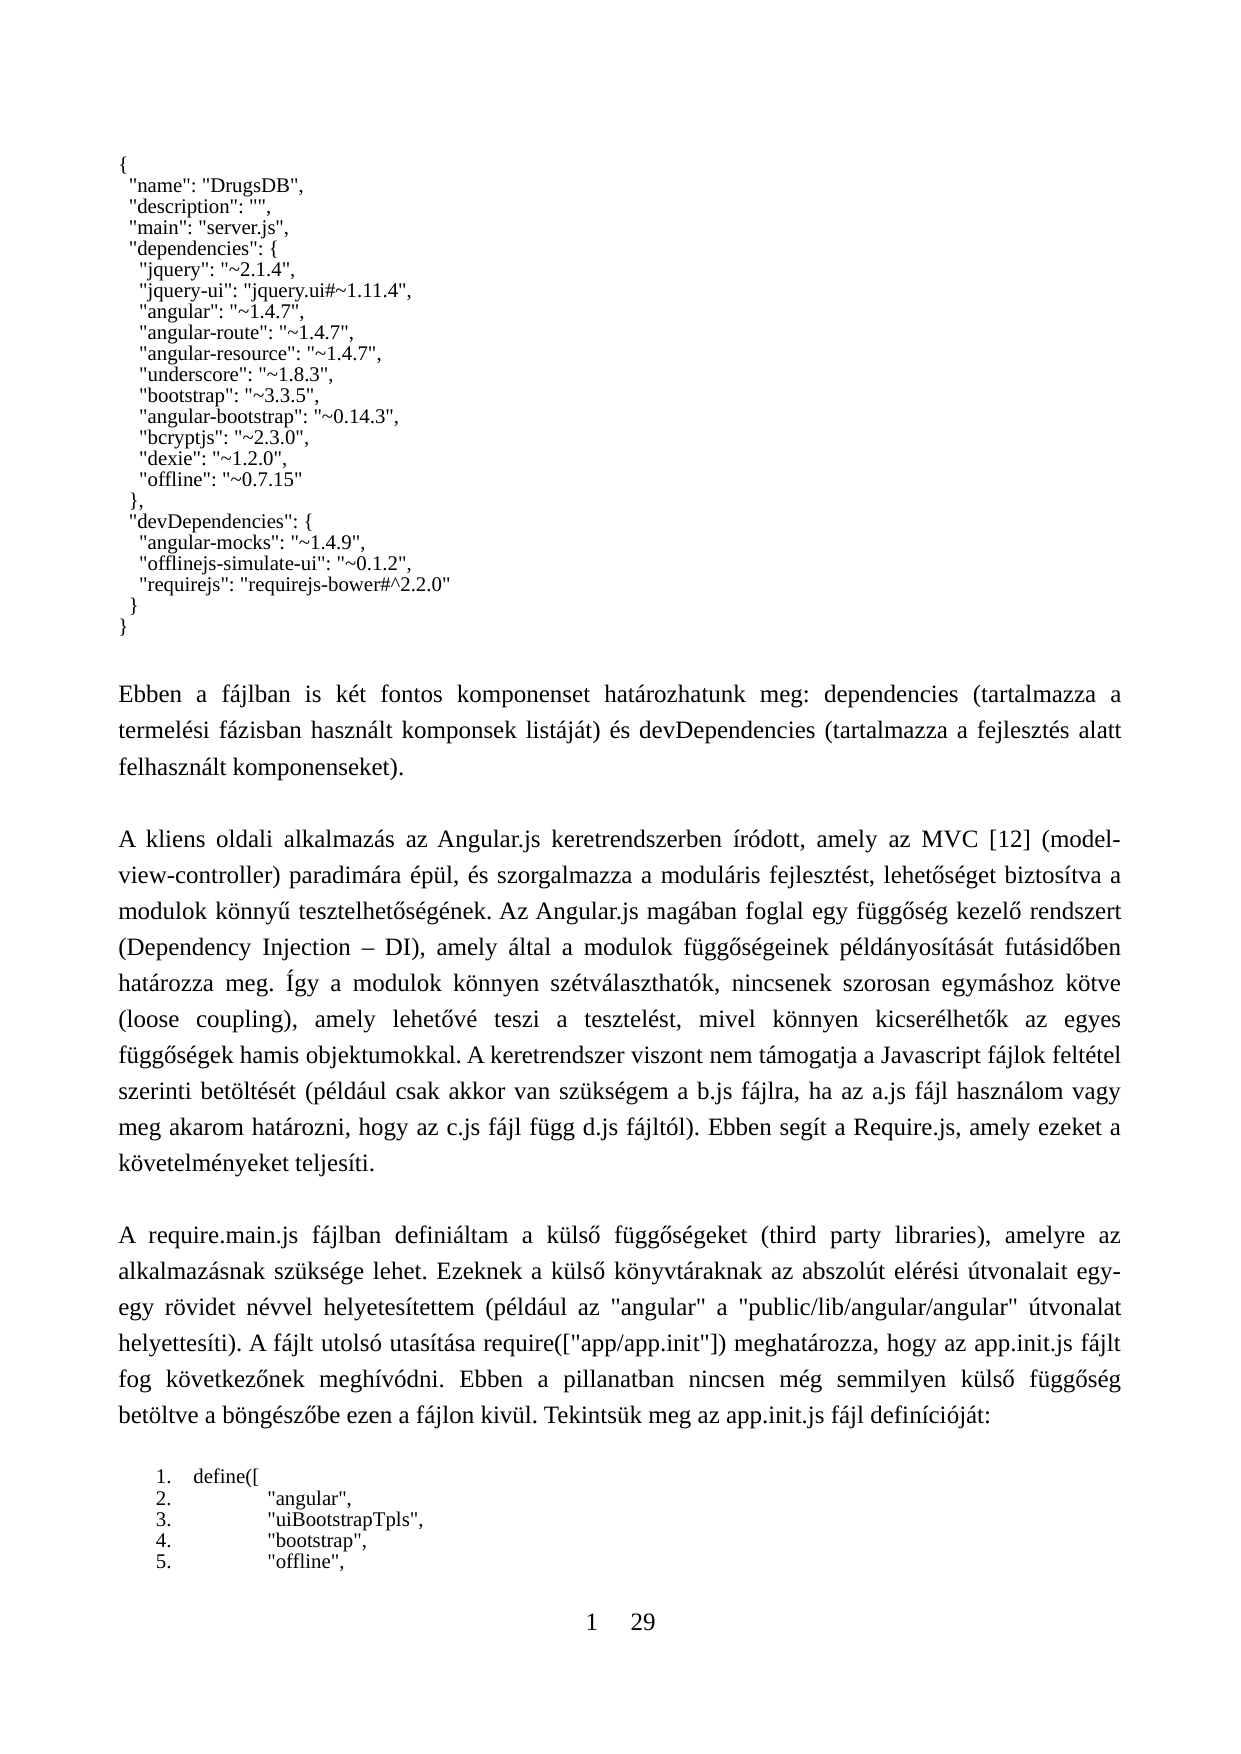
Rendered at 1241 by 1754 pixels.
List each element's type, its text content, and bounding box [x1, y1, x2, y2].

subtitle "angular", [156, 1488, 1122, 1509]
subtitle }, [118, 491, 1122, 512]
subtitle "dependencies": { [118, 238, 1122, 259]
subtitle "dexie": "~1.2.0", [118, 449, 1122, 470]
subtitle "description": "", [118, 196, 1122, 217]
subtitle "requirejs": "requirejs-bower#^2.2.0" [118, 575, 1122, 596]
subtitle "devDependencies": { [118, 512, 1122, 533]
subtitle "angular-resource": "~1.4.7", [118, 343, 1122, 364]
subtitle "main": "server.js", [118, 217, 1122, 238]
subtitle } [118, 617, 1122, 638]
subtitle { [118, 154, 1122, 175]
subtitle "offline": "~0.7.15" [118, 470, 1122, 491]
subtitle A kliens oldali alkalmazás az Angular.js keretrendszerben íródott, amely az MVC [12] (model-view-controller) paradimára épül, és szorgalmazza a moduláris fejlesztést, lehetőséget biztosítva a modulok könnyű tesztelhetőségének. Az Angular.js magában foglal egy függőség kezelő rendszert (Dependency Injection – DI), amely által a modulok függőségeinek példányosítását futásidőben határozza meg. Így a modulok könnyen szétválaszthatók, nincsenek szorosan egymáshoz kötve (loose coupling), amely lehetővé teszi a tesztelést, mivel könnyen kicserélhetők az egyes függőségek hamis objektumokkal. A keretrendszer viszont nem támogatja a Javascript fájlok feltétel szerinti betöltését (például csak akkor van szükségem a b.js fájlra, ha az a.js fájl használom vagy meg akarom határozni, hogy az c.js fájl függ d.js fájltól). Ebben segít a Require.js, amely ezeket a követelményeket teljesíti. [118, 818, 1122, 1179]
subtitle "offline", [156, 1551, 1122, 1572]
subtitle "angular-mocks": "~1.4.9", [118, 533, 1122, 554]
subtitle } [118, 596, 1122, 617]
subtitle "angular": "~1.4.7", [118, 301, 1122, 322]
subtitle A require.main.js fájlban definiáltam a külső függőségeket (third party libraries), amelyre az alkalmazásnak szüksége lehet. Ezeknek a külső könyvtáraknak az abszolút elérési útvonalait egy-egy rövidet névvel helyetesítettem (például az "angular" a "public/lib/angular/angular" útvonalat helyettesíti). A fájlt utolsó utasítása require(["app/app.init"]) meghatározza, hogy az app.init.js fájlt fog következőnek meghívódni. Ebben a pillanatban nincsen még semmilyen külső függőség betöltve a böngészőbe ezen a fájlon kivül. Tekintsük meg az app.init.js fájl definícióját: [118, 1215, 1122, 1431]
subtitle define([ [156, 1467, 1122, 1488]
subtitle "offlinejs-simulate-ui": "~0.1.2", [118, 554, 1122, 575]
subtitle "angular-bootstrap": "~0.14.3", [118, 407, 1122, 428]
subtitle "name": "DrugsDB", [118, 175, 1122, 196]
subtitle "bootstrap": "~3.3.5", [118, 386, 1122, 407]
subtitle "underscore": "~1.8.3", [118, 364, 1122, 386]
subtitle "jquery-ui": "jquery.ui#~1.11.4", [118, 280, 1122, 301]
subtitle "angular-route": "~1.4.7", [118, 322, 1122, 343]
subtitle Ebben a fájlban is két fontos komponenset határozhatunk meg: dependencies (tartalmazza a termelési fázisban használt komponsek listáját) és devDependencies (tartalmazza a fejlesztés alatt felhasznált komponenseket). [118, 674, 1122, 782]
subtitle "bcryptjs": "~2.3.0", [118, 428, 1122, 449]
subtitle "uiBootstrapTpls", [156, 1509, 1122, 1530]
subtitle "jquery": "~2.1.4", [118, 259, 1122, 280]
subtitle "bootstrap", [156, 1530, 1122, 1551]
